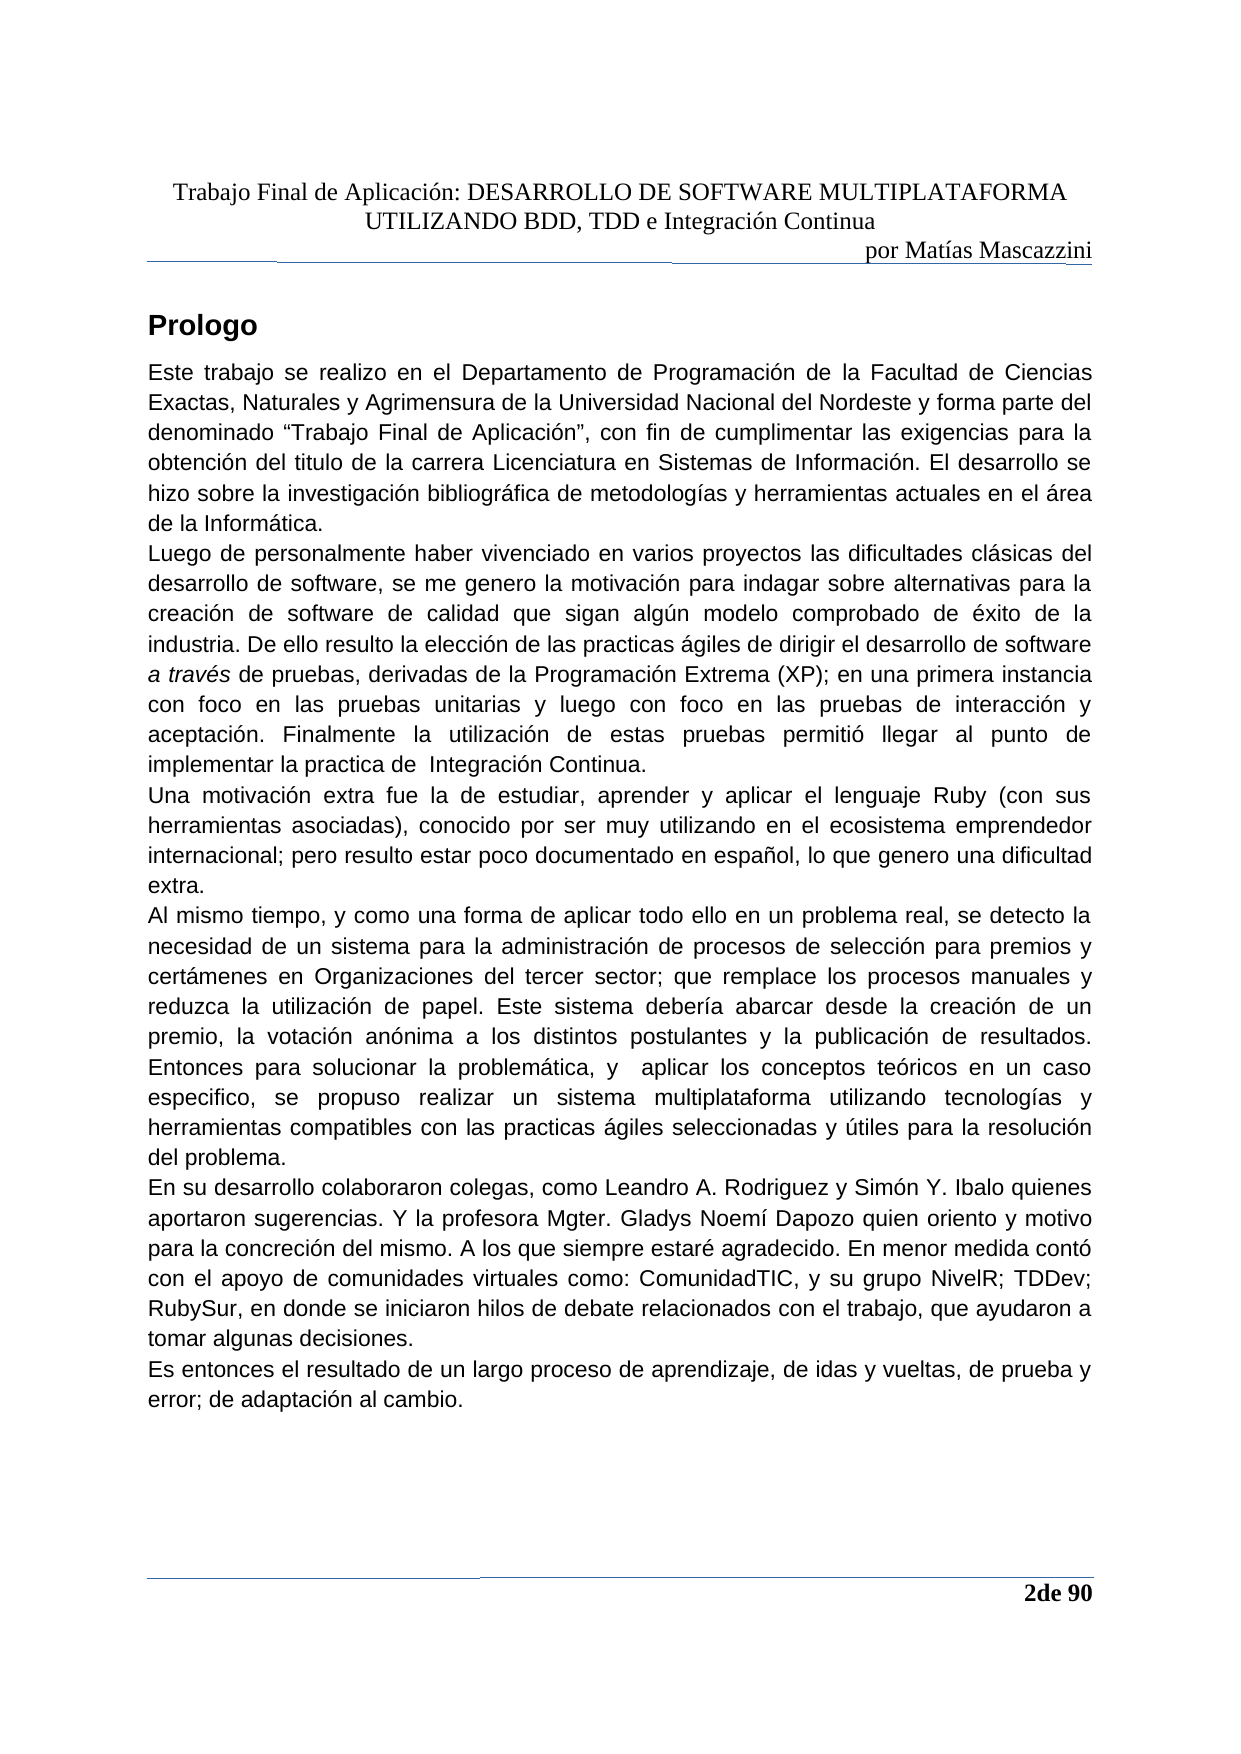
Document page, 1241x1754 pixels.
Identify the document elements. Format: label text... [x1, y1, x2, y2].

text Este trabajo se realizo en el Departamento de Programación de la Facultad de Ciencias Exactas, Naturales y Agrimensura de la Universidad Nacional del Nordeste y forma parte del denominado “Trabajo Final de Aplicación”, con fin de cumplimentar las exigencias para la obtención del titulo de la carrera Licenciatura en Sistemas de Información. El desarrollo se hizo sobre la investigación bibliográfica de metodologías y herramientas actuales en el área de la Informática. [148, 359, 1093, 536]
text En su desarrollo colaboraron colegas, como Leandro A. Rodriguez y Simón Y. Ibalo quienes aportaron sugerencias. Y la profesora Mgter. Gladys Noemí Dapozo quien oriento y motivo para la concreción del mismo. A los que siempre estaré agradecido. En menor medida contó con el apoyo de comunidades virtuales como: ComunidadTIC, y su grupo NivelR; TDDev; RubySur, en donde se iniciaron hilos de debate relacionados con el trabajo, que ayudaron a tomar algunas decisiones. [148, 1174, 1093, 1352]
text Una motivación extra fue la de estudiar, aprender y aplicar el lenguaje Ruby (con sus herramientas asociadas), conocido por ser muy utilizando en el ecosistema emprendedor internacional; pero resulto estar poco documentado en español, lo que genero una dificultad extra. [148, 782, 1093, 898]
text Prologo [148, 308, 1093, 342]
text Al mismo tiempo, y como una forma de aplicar todo ello en un problema real, se detecto la necesidad de un sistema para la administración de procesos de selección para premios y certámenes en Organizaciones del tercer sector; que remplace los procesos manuales y reduzca la utilización de papel. Este sistema debería abarcar desde la creación de un premio, la votación anónima a los distintos postulantes y la publicación de resultados. Entonces para solucionar la problemática, y aplicar los conceptos teóricos en un caso especifico, se propuso realizar un sistema multiplataforma utilizando tecnologías y herramientas compatibles con las practicas ágiles seleccionadas y útiles para la resolución del problema. [148, 902, 1093, 1170]
text Luego de personalmente haber vivenciado en varios proyectos las dificultades clásicas del desarrollo de software, se me genero la motivación para indagar sobre alternativas para la creación de software de calidad que sigan algún modelo comprobado de éxito de la industria. De ello resulto la elección de las practicas ágiles de dirigir el desarrollo de software a través de pruebas, derivadas de la Programación Extrema (XP); en una primera instancia con foco en las pruebas unitarias y luego con foco en las pruebas de interacción y aceptación. Finalmente la utilización de estas pruebas permitió llegar al punto de implementar la practica de Integración Continua. [148, 540, 1093, 778]
text Es entonces el resultado de un largo proceso de aprendizaje, de idas y vueltas, de prueba y error; de adaptación al cambio. [148, 1356, 1093, 1412]
